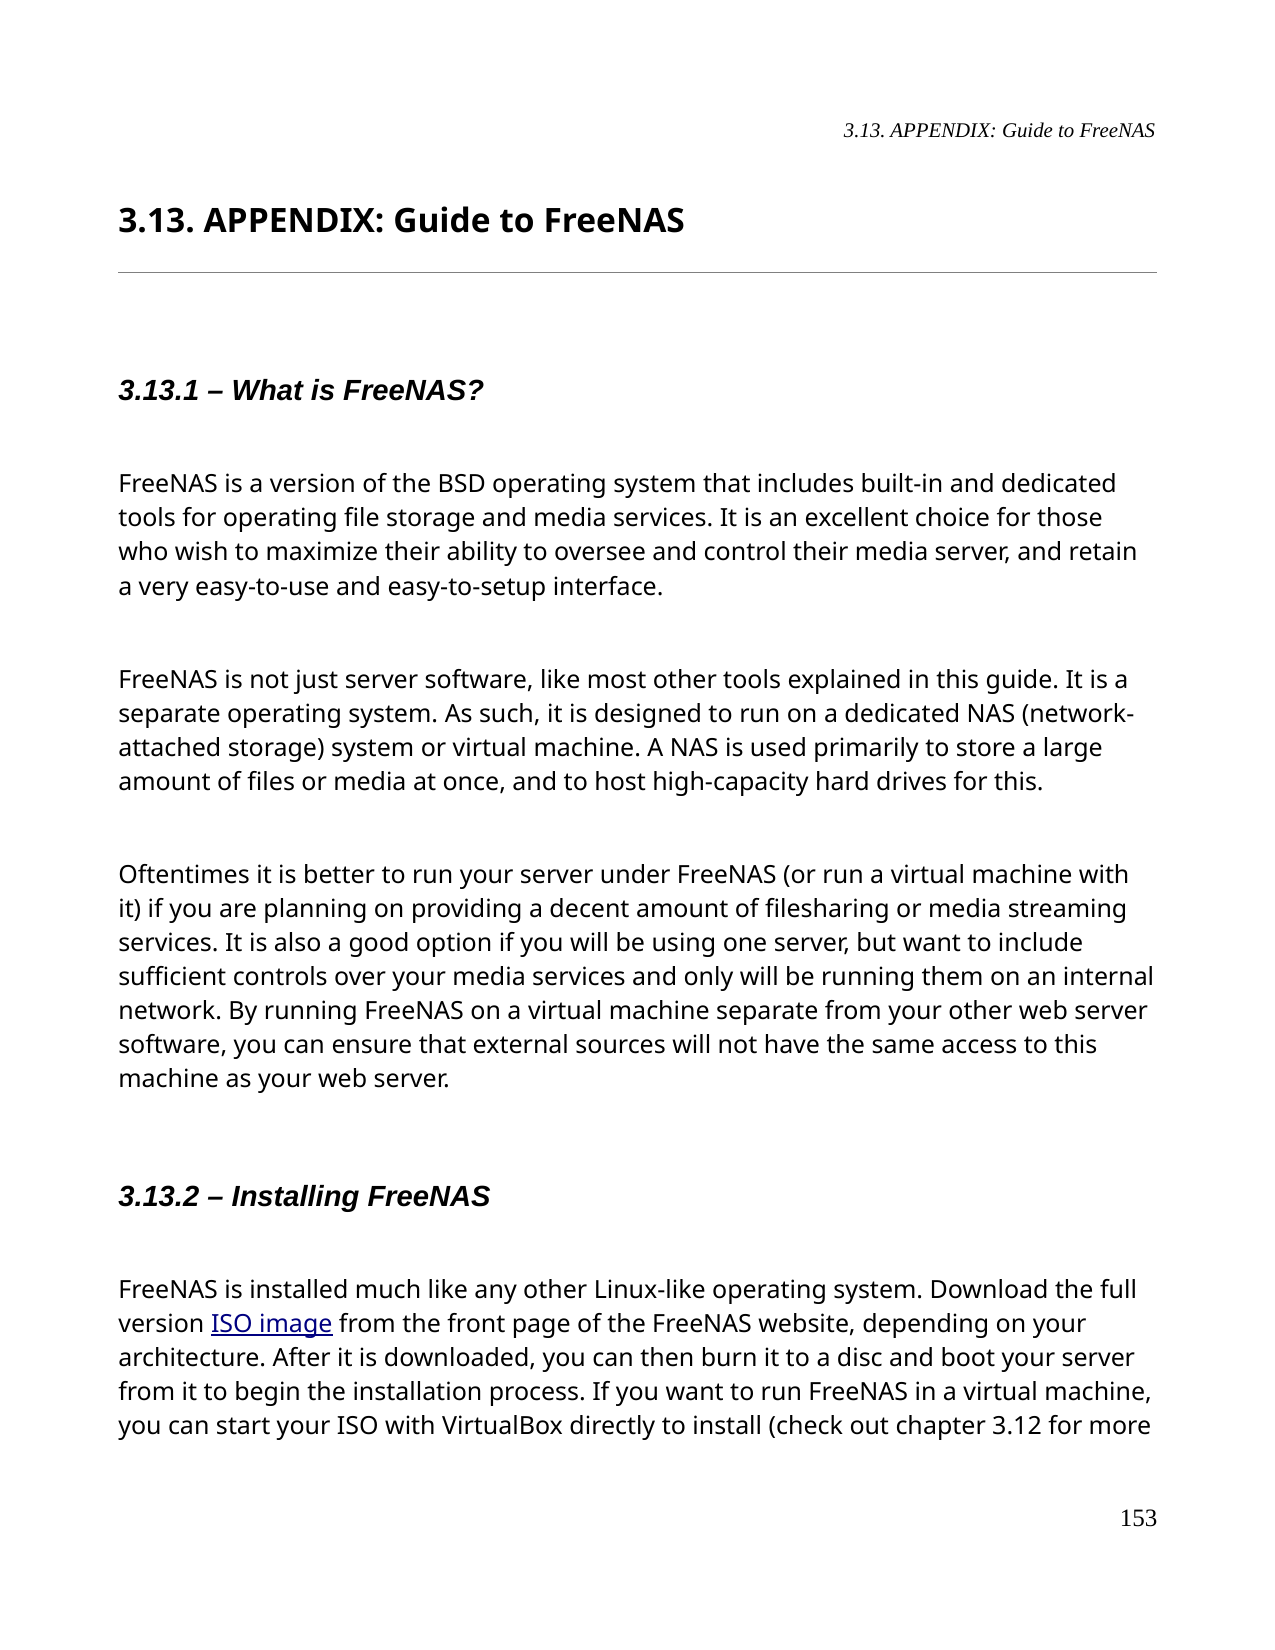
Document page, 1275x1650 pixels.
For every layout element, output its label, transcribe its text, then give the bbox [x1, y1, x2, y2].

subtitle 3.13. APPENDIX: Guide to FreeNAS [118, 197, 1157, 242]
subtitle 3.13.2 – Installing FreeNAS [118, 1179, 1157, 1213]
text FreeNAS is not just server software, like most other tools explained in this guide. It is a separate operating system. As such, it is designed to run on a dedicated NAS (network-attached storage) system or virtual machine. A NAS is used primarily to store a large amount of files or media at once, and to host high-capacity hard drives for this. [118, 661, 1157, 797]
text FreeNAS is a version of the BSD operating system that includes built-in and dedicated tools for operating file storage and media services. It is an excellent choice for those who wish to maximize their ability to oversee and control their media server, and retain a very easy-to-use and easy-to-setup interface. [118, 466, 1157, 602]
subtitle 3.13.1 – What is FreeNAS? [118, 373, 1157, 407]
text Oftentimes it is better to run your server under FreeNAS (or run a virtual machine with it) if you are planning on providing a decent amount of filesharing or media streaming services. It is also a good option if you will be using one server, but want to include sufficient controls over your media services and only will be running them on an internal network. By running FreeNAS on a virtual machine separate from your other web server software, you can ensure that external sources will not have the same access to this machine as your web server. [118, 857, 1157, 1095]
text FreeNAS is installed much like any other Linux-like operating system. Download the full version ISO image from the front page of the FreeNAS website, depending on your architecture. After it is downloaded, you can then burn it to a disc and boot your server from it to begin the installation process. If you want to run FreeNAS in a virtual machine, you can start your ISO with VirtualBox directly to install (check out chapter 3.12 for more [118, 1272, 1157, 1442]
